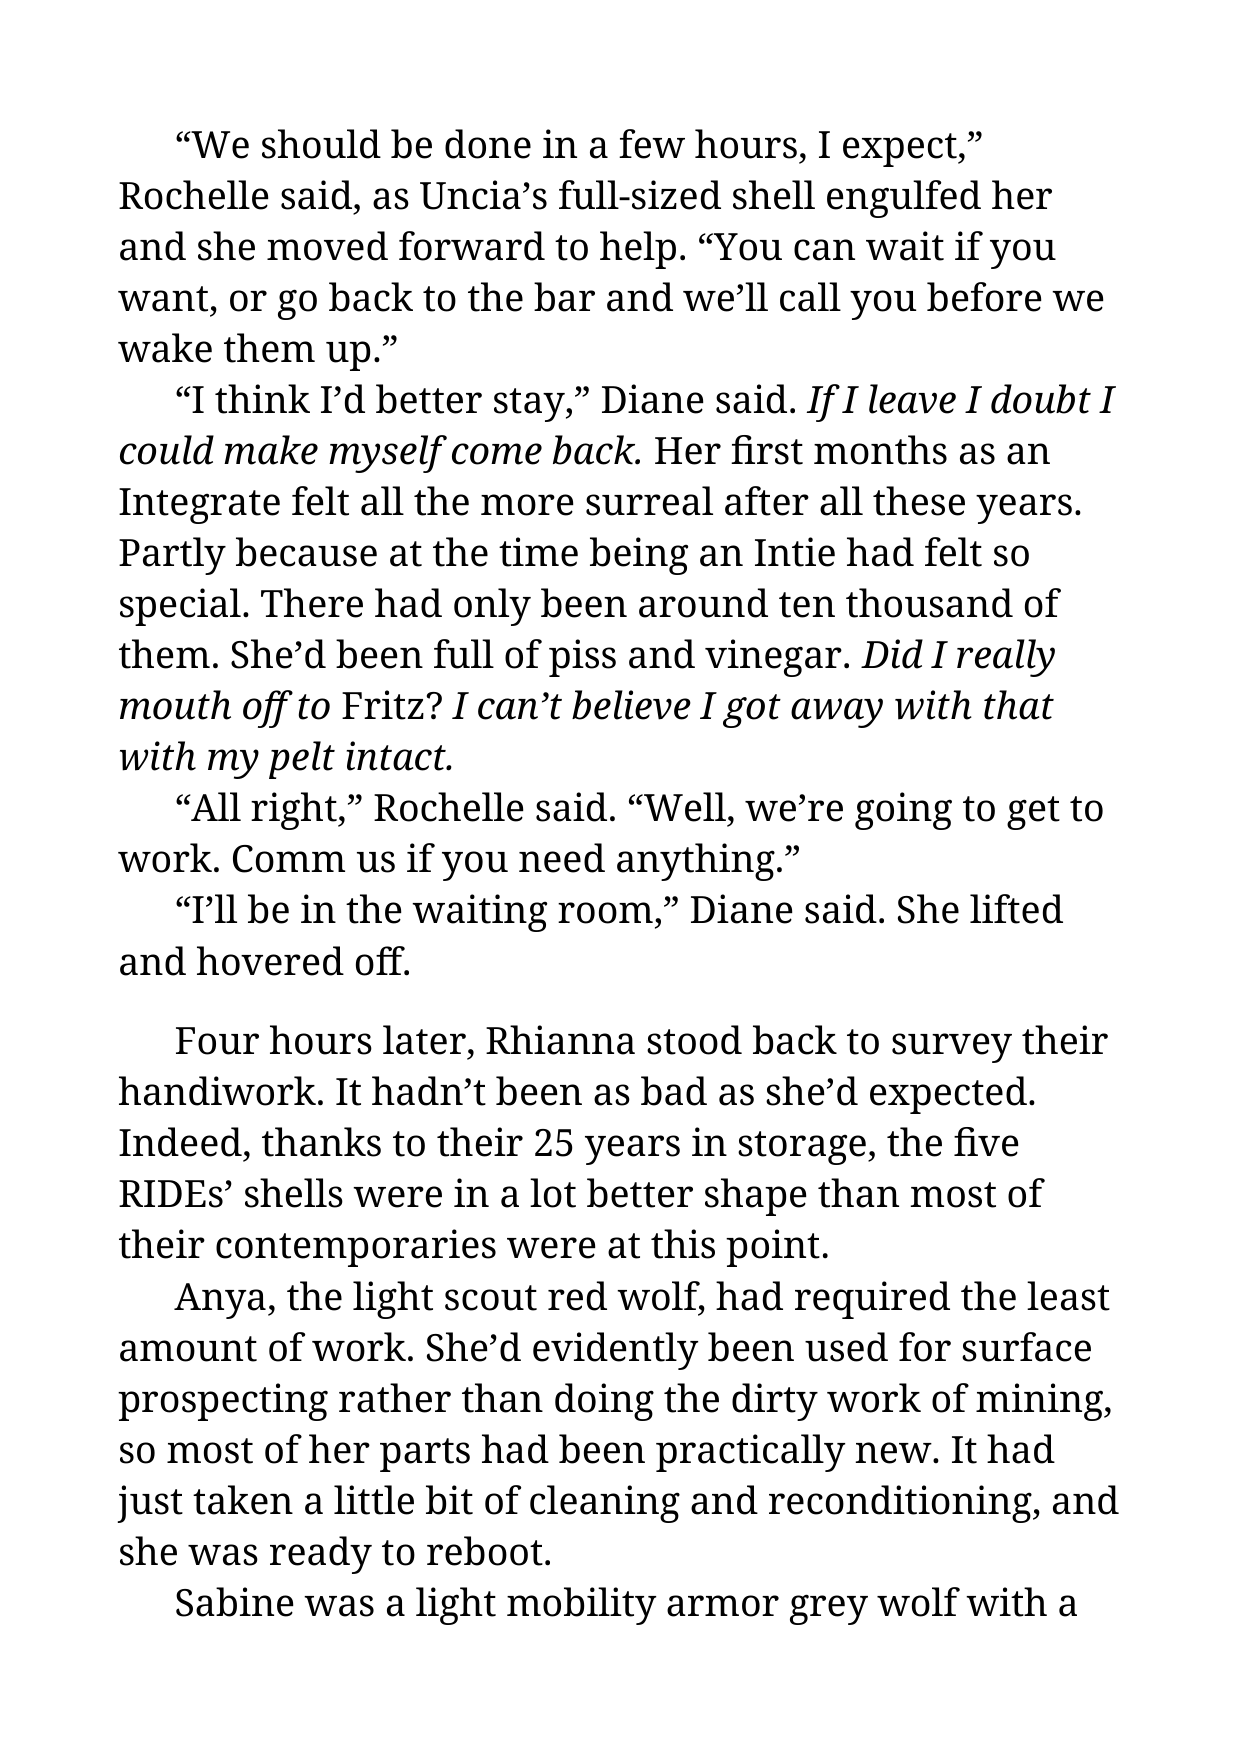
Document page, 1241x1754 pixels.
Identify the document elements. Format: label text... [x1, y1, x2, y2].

text Four hours later, Rhianna stood back to survey their handiwork. It hadn’t been as bad as she’d expected. Indeed, thanks to their 25 years in storage, the five RIDEs’ shells were in a lot better shape than most of their contemporaries were at this point. [118, 1014, 1122, 1270]
text “All right,” Rochelle said. “Well, we’re going to get to work. Comm us if you need anything.” [118, 782, 1122, 884]
text Anya, the light scout red wolf, had required the least amount of work. She’d evidently been used for surface prospecting rather than doing the dirty work of mining, so most of her parts had been practically new. It had just taken a little bit of cleaning and reconditioning, and she was ready to reboot. [118, 1270, 1122, 1576]
text “I think I’d better stay,” Diane said. If I leave I doubt I could make myself come back. Her first months as an Integrate felt all the more surreal after all these years. Partly because at the time being an Intie had felt so special. There had only been around ten thousand of them. She’d been full of piss and vinegar. Did I really mouth off to Fritz? I can’t believe I got away with that with my pelt intact. [118, 373, 1122, 782]
text Sabine was a light mobility armor grey wolf with a [118, 1576, 1122, 1627]
text “I’ll be in the waiting room,” Diane said. She lifted and hovered off. [118, 884, 1122, 986]
text “We should be done in a few hours, I expect,” Rochelle said, as Uncia’s full-sized shell engulfed her and she moved forward to help. “You can wait if you want, or go back to the bar and we’ll call you before we wake them up.” [118, 118, 1122, 373]
